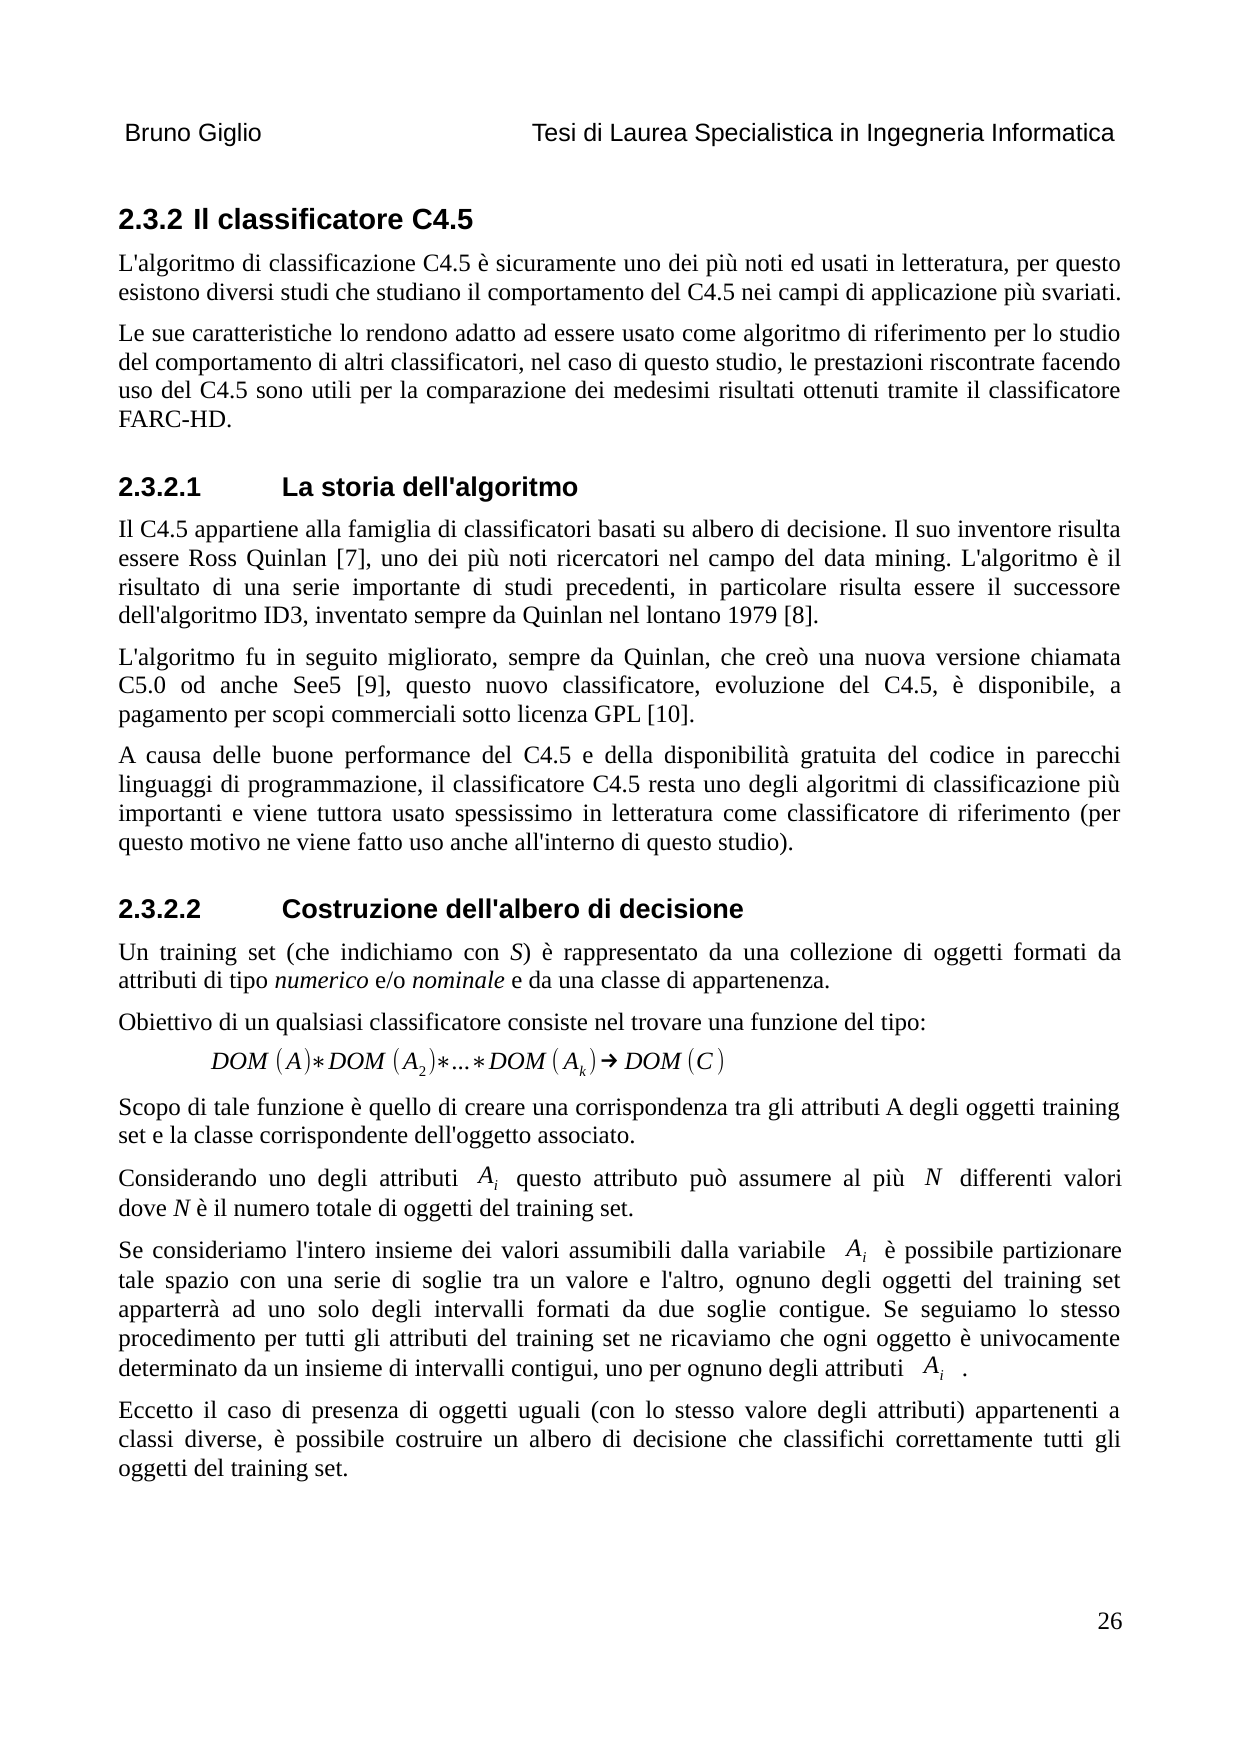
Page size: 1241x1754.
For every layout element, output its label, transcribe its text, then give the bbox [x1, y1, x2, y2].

text L'algoritmo di classificazione C4.5 è sicuramente uno dei più noti ed usati in letteratura, per questo esistono diversi studi che studiano il comportamento del C4.5 nei campi di applicazione più svariati. [118, 248, 1122, 306]
text Le sue caratteristiche lo rendono adatto ad essere usato come algoritmo di riferimento per lo studio del comportamento di altri classificatori, nel caso di questo studio, le prestazioni riscontrate facendo uso del C4.5 sono utili per la comparazione dei medesimi risultati ottenuti tramite il classificatore FARC-HD. [118, 318, 1122, 433]
text Un training set (che indichiamo con S) è rappresentato da una collezione di oggetti formati da attributi di tipo numerico e/o nominale e da una classe di appartenenza. [118, 937, 1122, 994]
subtitle Costruzione dell'albero di decisione [118, 893, 1122, 924]
subtitle La storia dell'algoritmo [118, 471, 1122, 502]
text Se consideriamo l'intero insieme dei valori assumibili dalla variabileè possibile partizionare tale spazio con una serie di soglie tra un valore e l'altro, ognuno degli oggetti del training set apparterrà ad uno solo degli intervalli formati da due soglie contigue. Se seguiamo lo stesso procedimento per tutti gli attributi del training set ne ricaviamo che ogni oggetto è univocamente determinato da un insieme di intervalli contigui, uno per ognuno degli attributi. [118, 1234, 1122, 1383]
text Obiettivo di un qualsiasi classificatore consiste nel trovare una funzione del tipo: [118, 1007, 1122, 1036]
text Eccetto il caso di presenza di oggetti uguali (con lo stesso valore degli attributi) appartenenti a classi diverse, è possibile costruire un albero di decisione che classifichi correttamente tutti gli oggetti del training set. [118, 1396, 1122, 1482]
text A causa delle buone performance del C4.5 e della disponibilità gratuita del codice in parecchi linguaggi di programmazione, il classificatore C4.5 resta uno degli algoritmi di classificazione più importanti e viene tuttora usato spessissimo in letteratura come classificatore di riferimento (per questo motivo ne viene fatto uso anche all'interno di questo studio). [118, 741, 1122, 856]
text Il C4.5 appartiene alla famiglia di classificatori basati su albero di decisione. Il suo inventore risulta essere Ross Quinlan [7], uno dei più noti ricercatori nel campo del data mining. L'algoritmo è il risultato di una serie importante di studi precedenti, in particolare risulta essere il successore dell'algoritmo ID3, inventato sempre da Quinlan nel lontano 1979 [8]. [118, 514, 1122, 629]
text L'algoritmo fu in seguito migliorato, sempre da Quinlan, che creò una nuova versione chiamata C5.0 od anche See5 [9], questo nuovo classificatore, evoluzione del C4.5, è disponibile, a pagamento per scopi commerciali sotto licenza GPL [10]. [118, 642, 1122, 728]
text Considerando uno degli attributiquesto attributo può assumere al piùdifferenti valori dove N è il numero totale di oggetti del training set. [118, 1162, 1122, 1222]
subtitle Il classificatore C4.5 [118, 202, 1122, 236]
text Scopo di tale funzione è quello di creare una corrispondenza tra gli attributi A degli oggetti training set e la classe corrispondente dell'oggetto associato. [118, 1092, 1122, 1149]
